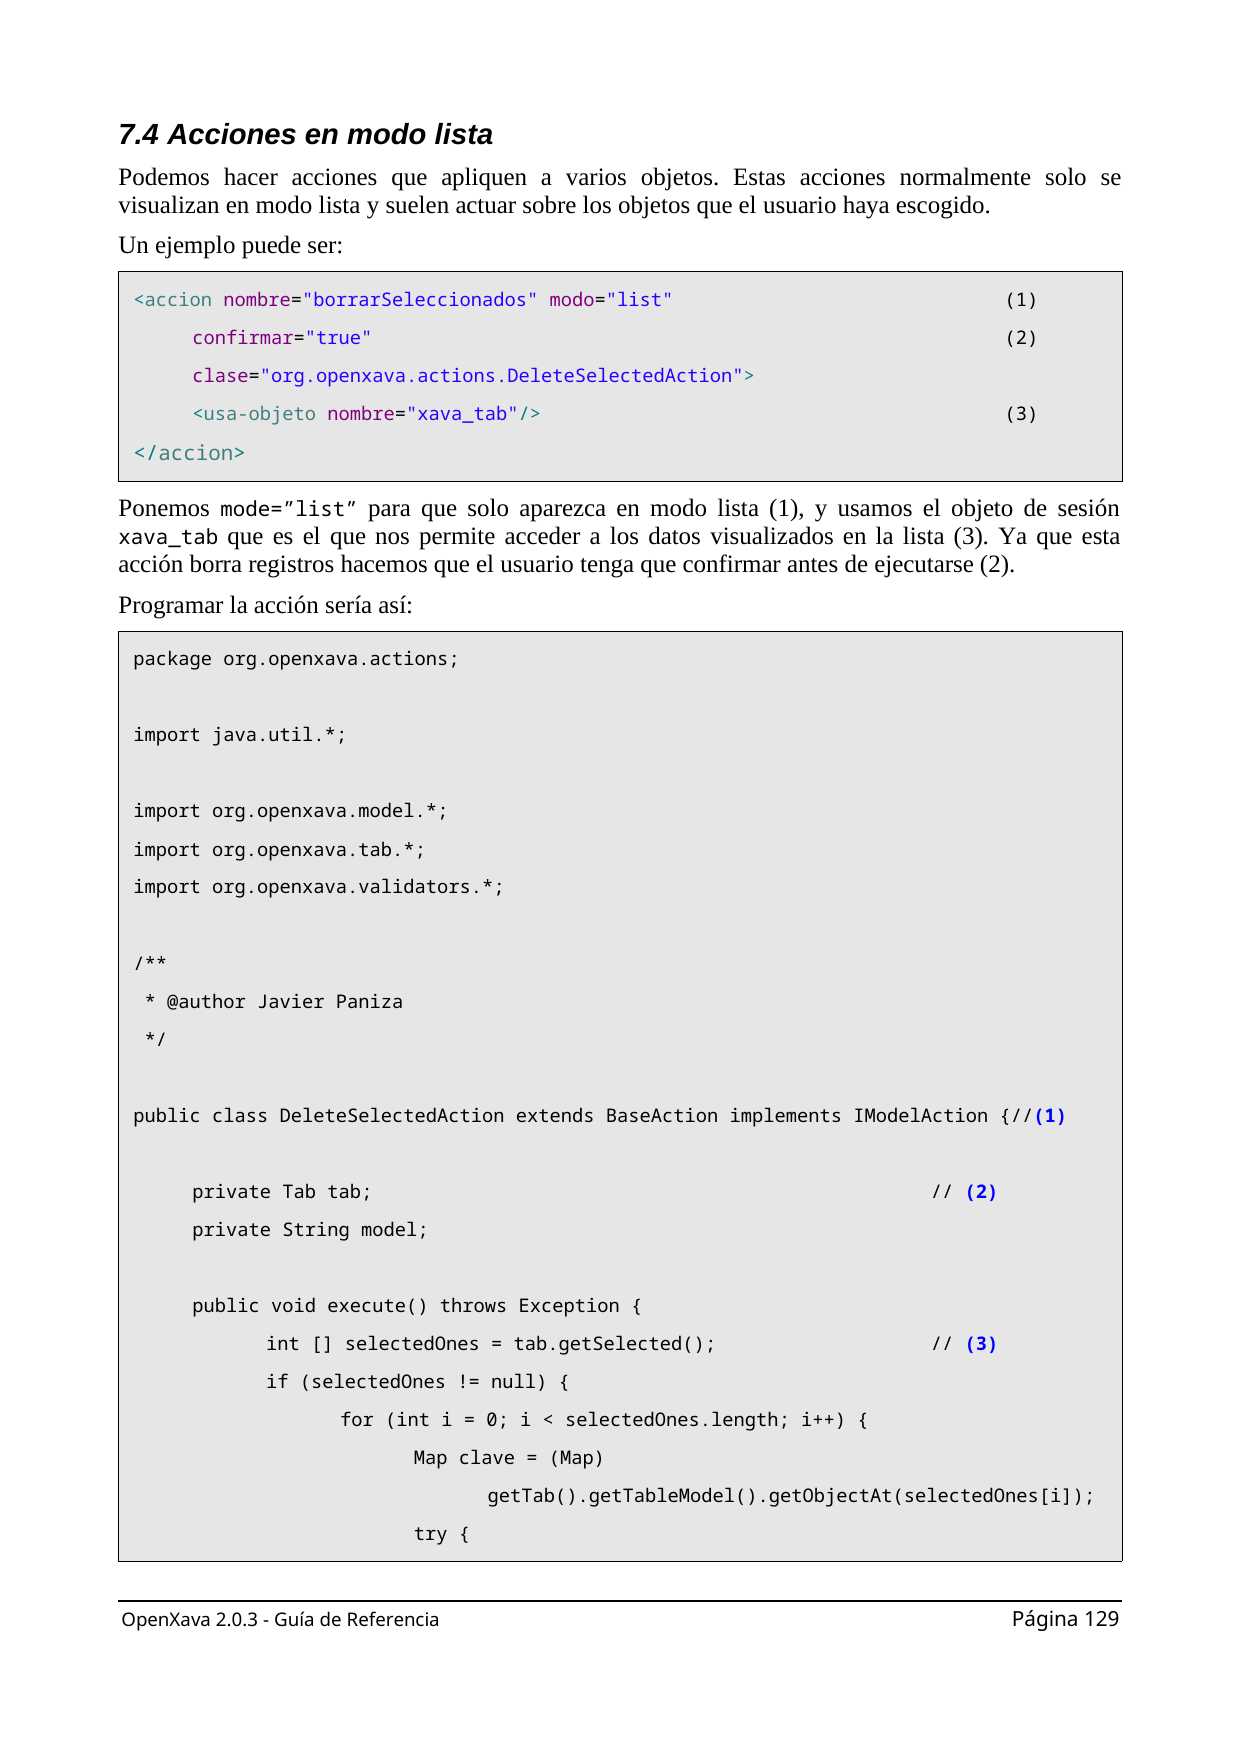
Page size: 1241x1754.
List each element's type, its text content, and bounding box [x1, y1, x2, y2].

text import org.openxava.model.*; [119, 783, 1122, 821]
text private Tab tab; // (2) [119, 1163, 1122, 1201]
text confirmar="true" (2) [119, 309, 1122, 347]
text * @author Javier Paniza [119, 973, 1122, 1011]
text if (selectedOnes != null) { [119, 1353, 1122, 1391]
text </accion> [119, 423, 1122, 481]
text try { [119, 1505, 1122, 1561]
text public void execute() throws Exception { [119, 1277, 1122, 1315]
text for (int i = 0; i < selectedOnes.length; i++) { [119, 1391, 1122, 1429]
text <accion nombre="borrarSeleccionados" modo="list" (1) [119, 272, 1122, 309]
text Map clave = (Map) [119, 1429, 1122, 1467]
text /** [119, 935, 1122, 973]
text public class DeleteSelectedAction extends BaseAction implements IModelAction {//(1) [119, 1087, 1122, 1125]
text import java.util.*; [119, 707, 1122, 745]
text */ [119, 1011, 1122, 1049]
text Ponemos mode=”list” para que solo aparezca en modo lista (1), y usamos el objeto de sesión xava_tab que es el que nos permite acceder a los datos visualizados en la lista (3). Ya que esta acción borra registros hacemos que el usuario tenga que confirmar antes de ejecutarse (2). [118, 494, 1122, 578]
text package org.openxava.actions; [119, 632, 1122, 669]
text clase="org.openxava.actions.DeleteSelectedAction"> [119, 347, 1122, 386]
text import org.openxava.tab.*; [119, 821, 1122, 859]
subtitle Acciones en modo lista [118, 118, 1122, 151]
text <usa-objeto nombre="xava_tab"/> (3) [119, 386, 1122, 423]
text Un ejemplo puede ser: [118, 231, 1122, 259]
text int [] selectedOnes = tab.getSelected(); // (3) [119, 1315, 1122, 1353]
text Podemos hacer acciones que apliquen a varios objetos. Estas acciones normalmente solo se visualizan en modo lista y suelen actuar sobre los objetos que el usuario haya escogido. [118, 163, 1122, 219]
text getTab().getTableModel().getObjectAt(selectedOnes[i]); [119, 1467, 1122, 1505]
text private String model; [119, 1201, 1122, 1239]
text Programar la acción sería así: [118, 591, 1122, 618]
text import org.openxava.validators.*; [119, 859, 1122, 897]
